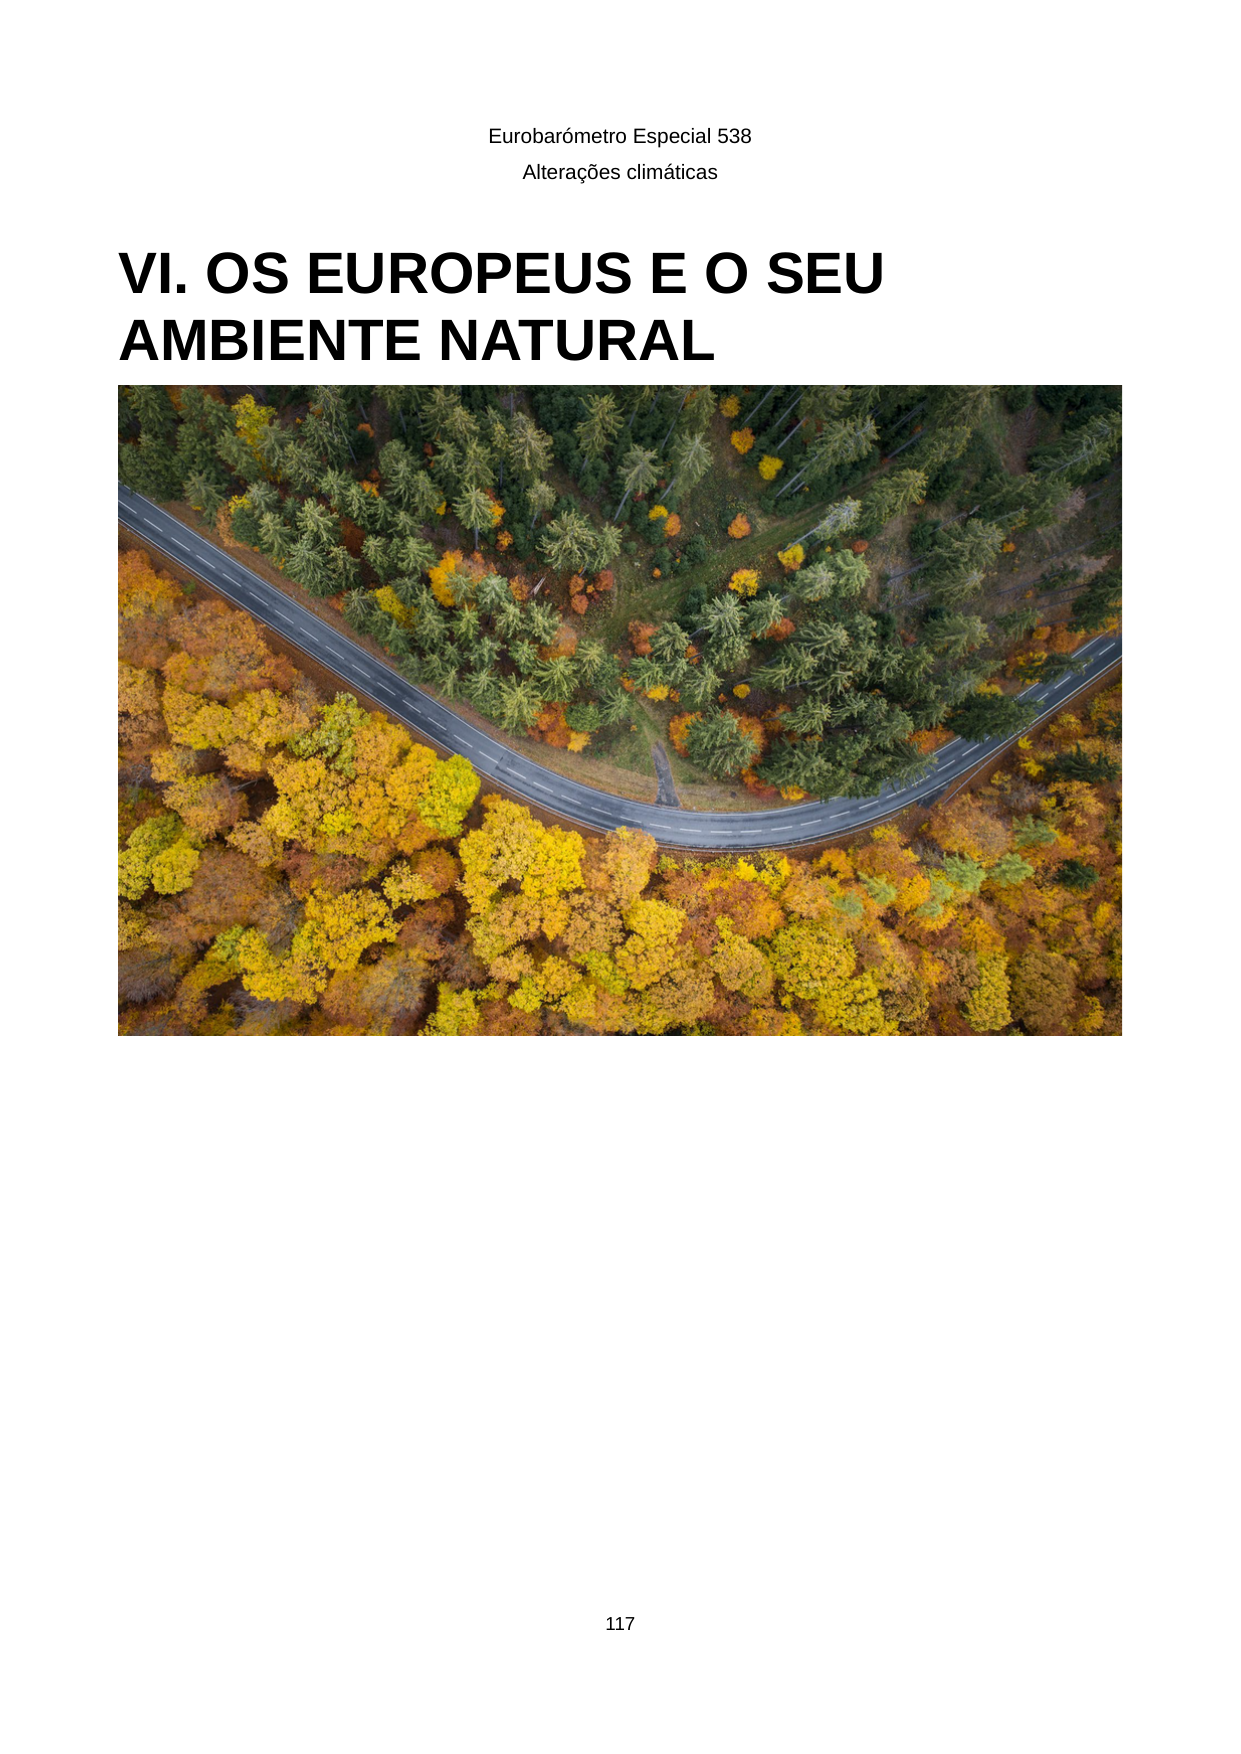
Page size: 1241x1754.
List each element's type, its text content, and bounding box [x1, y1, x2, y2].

picture [118, 385, 1123, 1036]
subtitle VI. OS EUROPEUS E O SEU AMBIENTE NATURAL [118, 238, 1122, 372]
